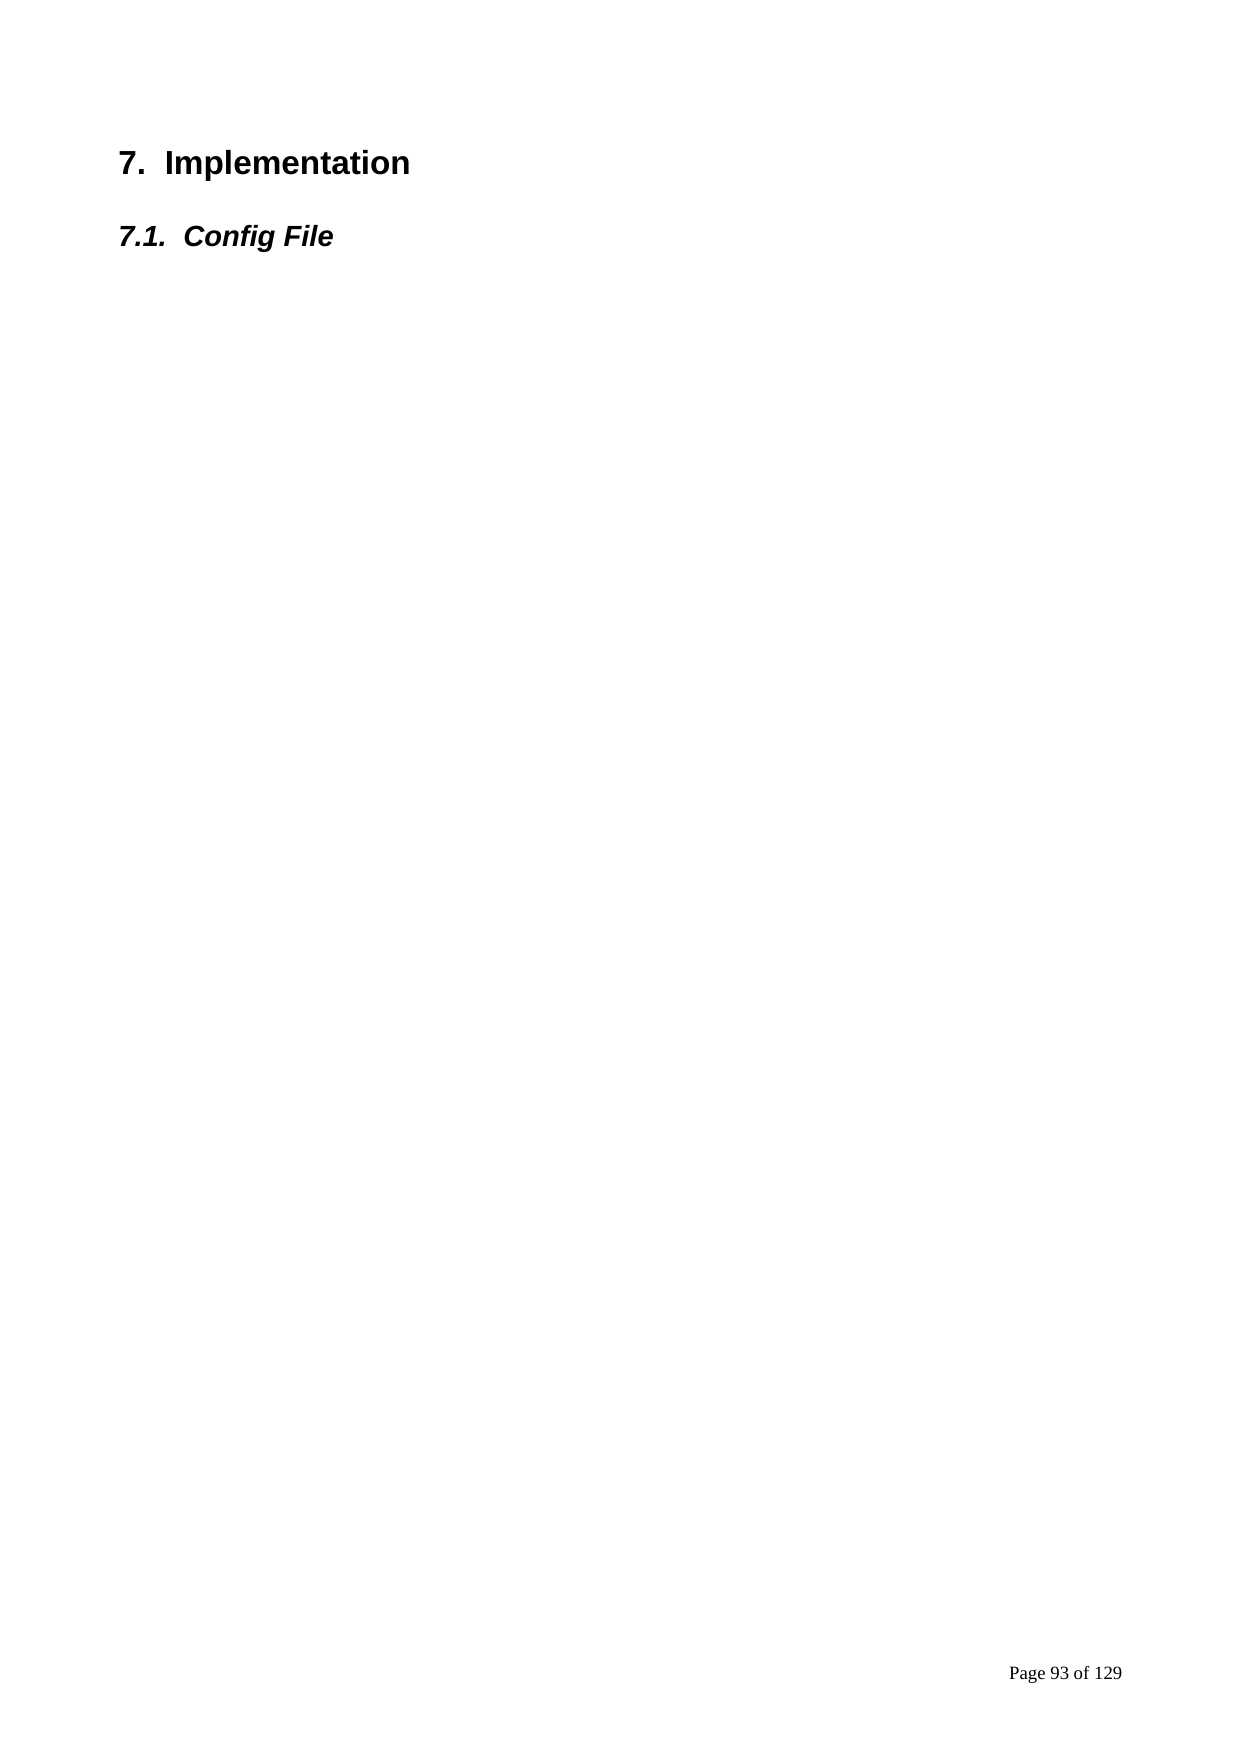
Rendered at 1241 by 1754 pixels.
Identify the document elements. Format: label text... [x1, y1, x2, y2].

subtitle Config File [118, 219, 1122, 253]
subtitle Implementation [118, 143, 1122, 182]
